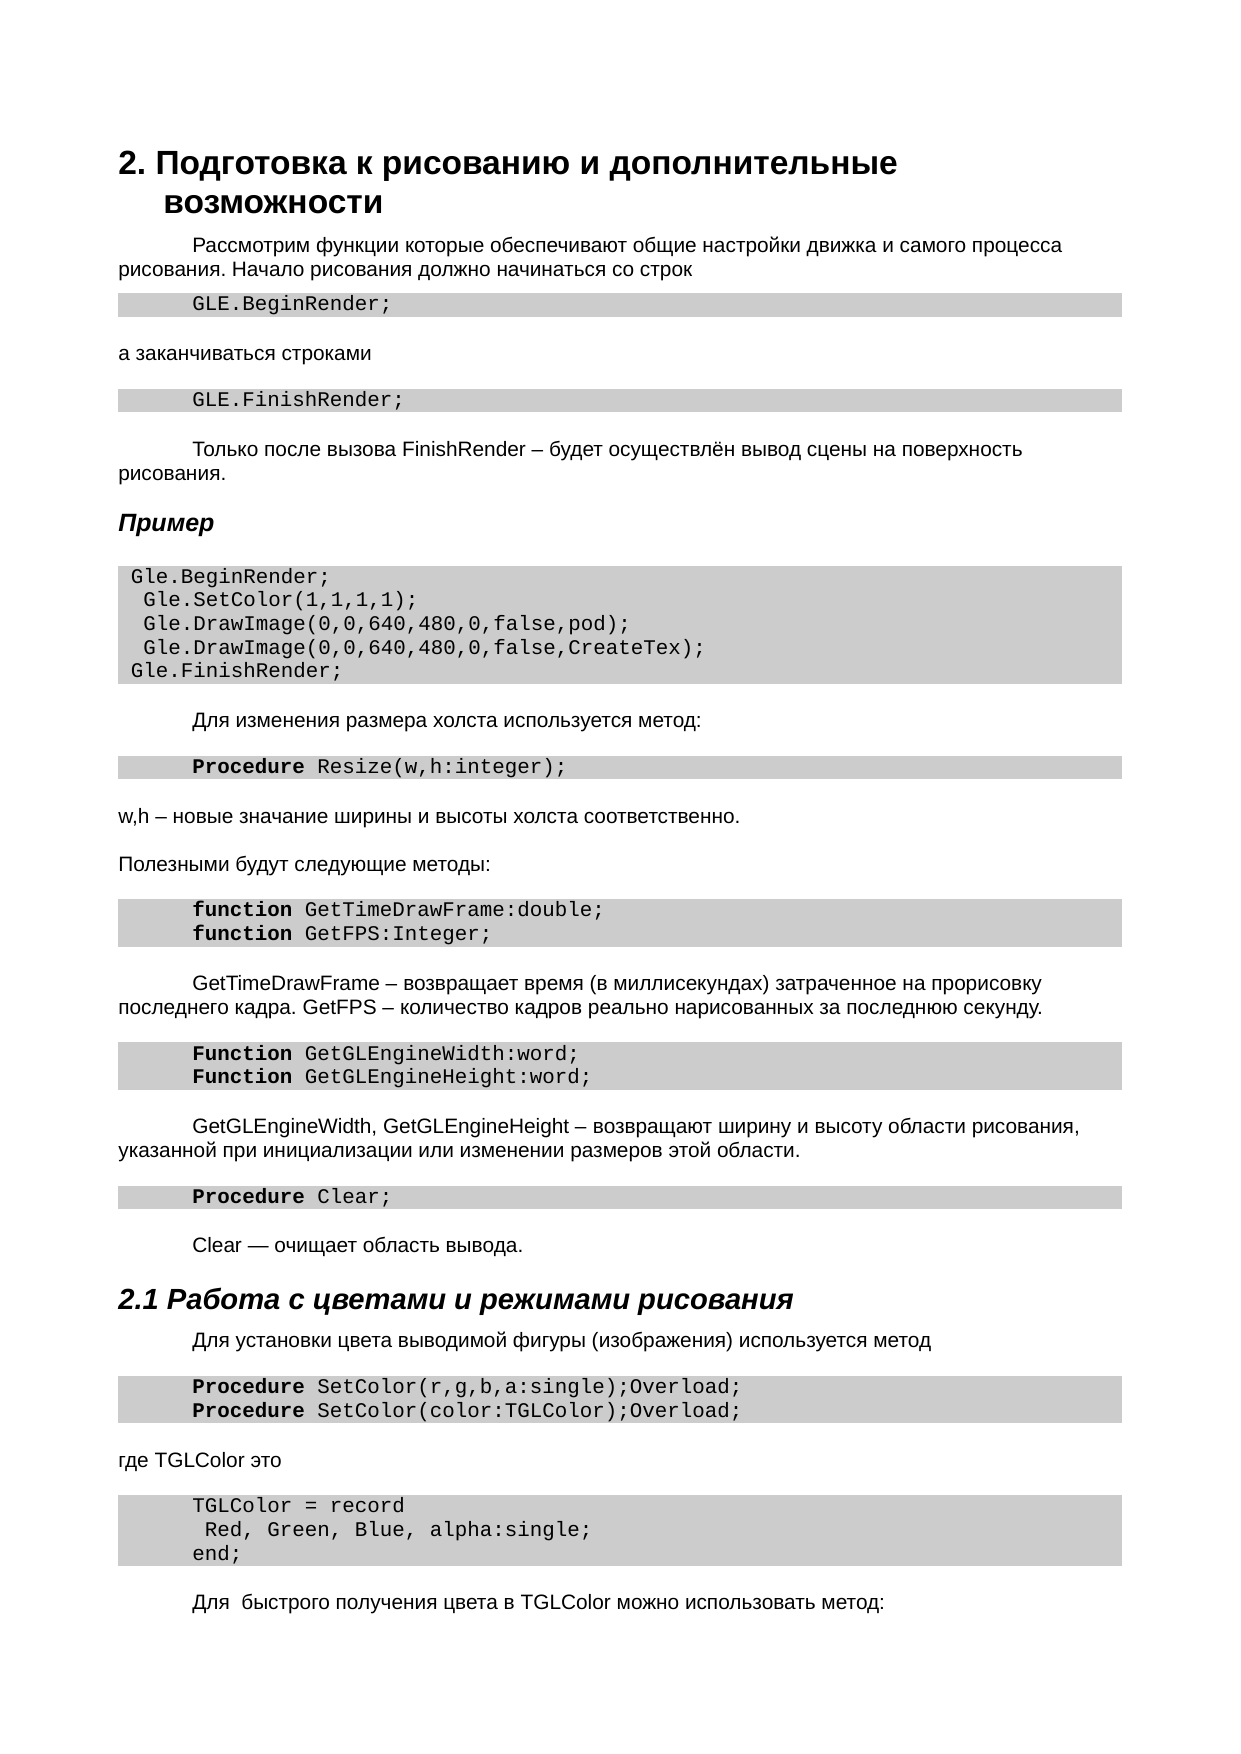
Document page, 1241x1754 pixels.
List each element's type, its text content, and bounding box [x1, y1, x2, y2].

text Procedure Clear; [118, 1186, 1122, 1209]
text w,h – новые значание ширины и высоты холста соответственно. [118, 803, 1122, 827]
text Для быстрого получения цвета в TGLColor можно использовать метод: [118, 1590, 1122, 1614]
text Gle.FinishRender; [118, 660, 1122, 684]
text GetTimeDrawFrame – возвращает время (в миллисекундах) затраченное на прорисовку последнего кадра. GetFPS – количество кадров реально нарисованных за последнюю секунду. [118, 971, 1122, 1018]
text Function GetGLEngineHeight:word; [118, 1066, 1122, 1090]
text где TGLColor это [118, 1447, 1122, 1471]
text Red, Green, Blue, alpha:single; [118, 1519, 1122, 1543]
text Полезными будут следующие методы: [118, 851, 1122, 875]
text GetGLEngineWidth, GetGLEngineHeight – возвращают ширину и высоту области рисования, указанной при инициализации или изменении размеров этой области. [118, 1114, 1122, 1162]
text end; [118, 1543, 1122, 1566]
text а заканчиваться строками [118, 341, 1122, 365]
subtitle 2. Подготовка к рисованию и дополнительные возможности [118, 143, 1122, 220]
text Function GetGLEngineWidth:word; [118, 1042, 1122, 1066]
text Procedure Resize(w,h:integer); [118, 756, 1122, 779]
text Gle.SetColor(1,1,1,1); [118, 589, 1122, 613]
text function GetFPS:Integer; [118, 923, 1122, 947]
text Procedure SetColor(r,g,b,a:single);Overload; [118, 1376, 1122, 1400]
text TGLColor = record [118, 1495, 1122, 1519]
text Gle.DrawImage(0,0,640,480,0,false,CreateTex); [118, 637, 1122, 660]
text Gle.BeginRender; [118, 566, 1122, 589]
text Рассмотрим функции которые обеспечивают общие настройки движка и самого процесса рисования. Начало рисования должно начинаться со строк [118, 233, 1122, 281]
text Gle.DrawImage(0,0,640,480,0,false,pod); [118, 613, 1122, 637]
subtitle 2.1 Работа с цветами и режимами рисования [118, 1282, 1122, 1316]
text Только после вызова FinishRender – будет осуществлён вывод сцены на поверхность рисования. [118, 436, 1122, 484]
text Для изменения размера холста используется метод: [118, 708, 1122, 732]
text Procedure SetColor(color:TGLColor);Overload; [118, 1400, 1122, 1423]
text Clear — очищает область вывода. [118, 1233, 1122, 1257]
text Пример [118, 508, 1122, 537]
text function GetTimeDrawFrame:double; [118, 899, 1122, 923]
text Для установки цвета выводимой фигуры (изображения) используется метод [118, 1328, 1122, 1352]
text GLE.FinishRender; [118, 389, 1122, 412]
text GLE.BeginRender; [118, 293, 1122, 317]
